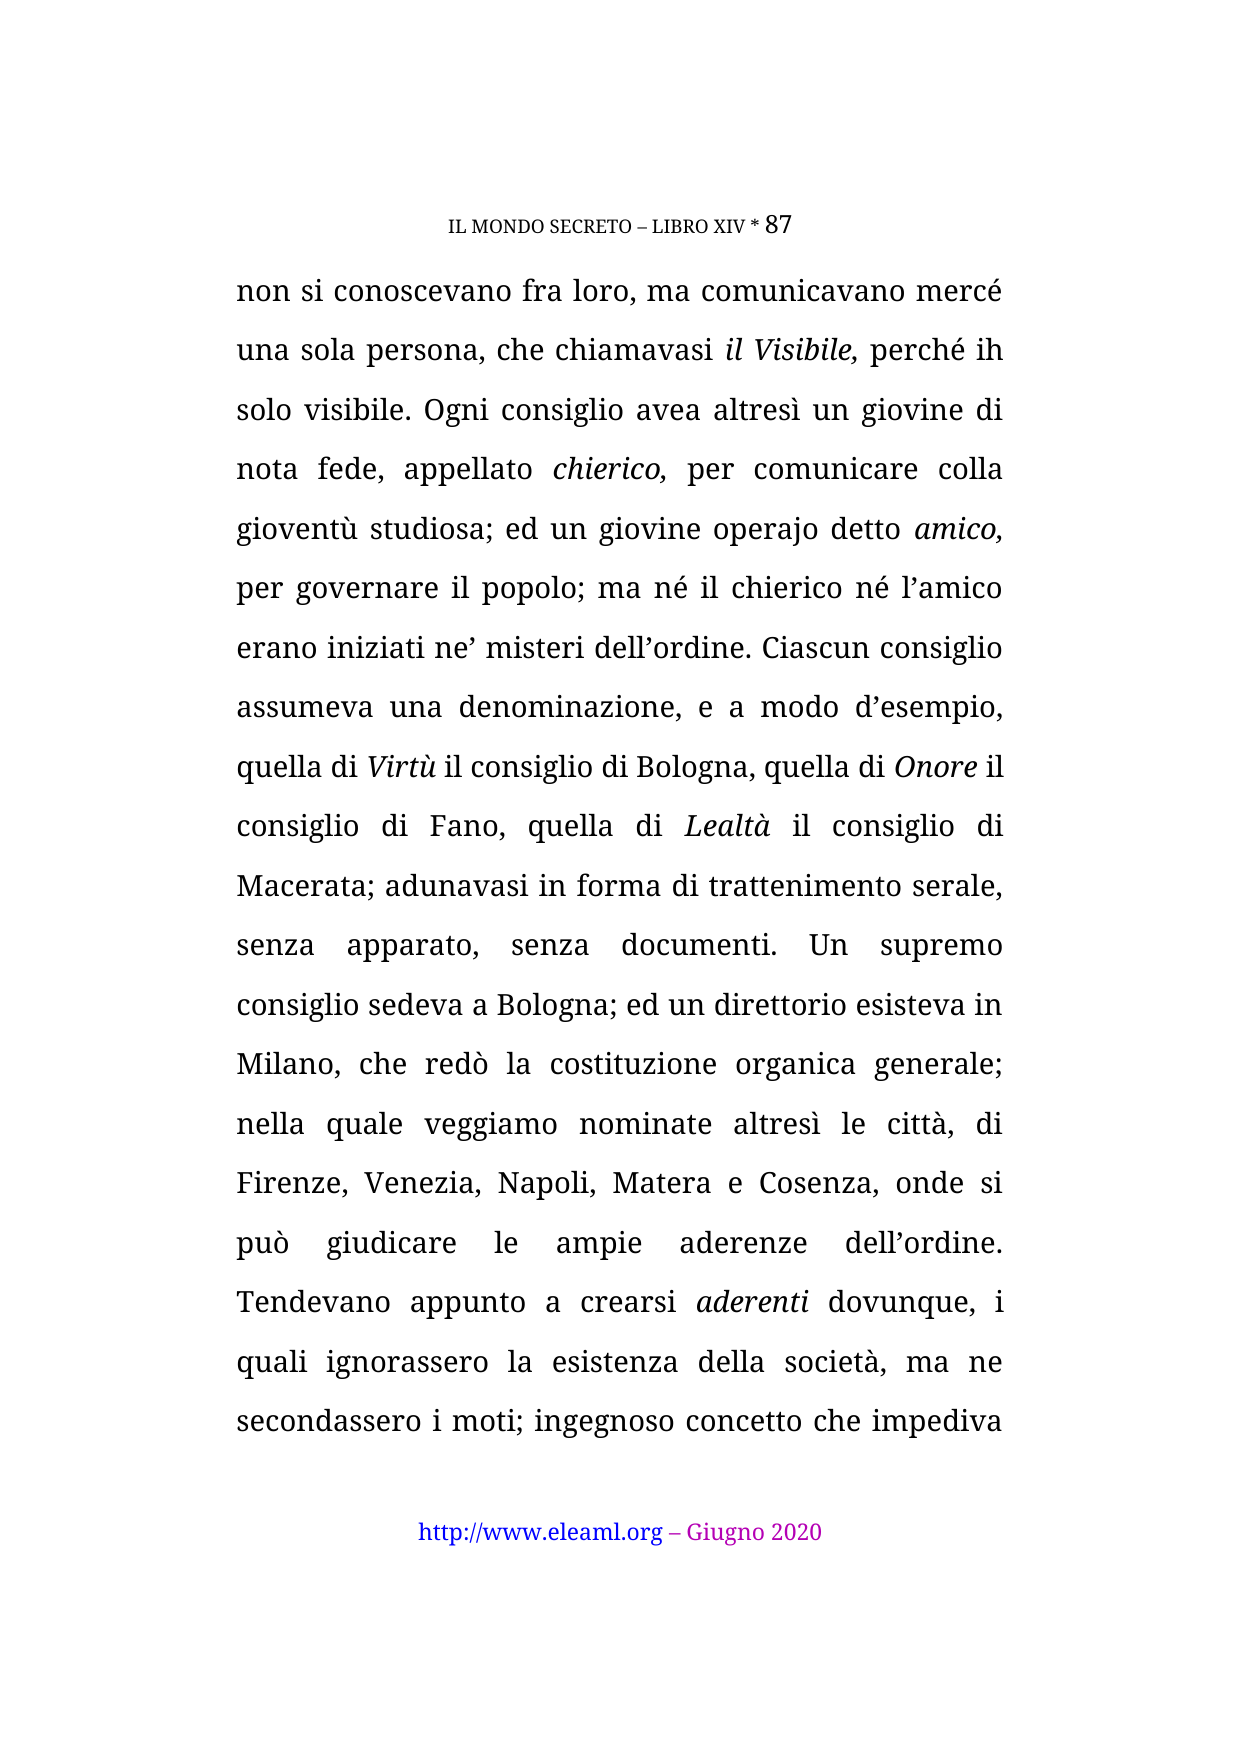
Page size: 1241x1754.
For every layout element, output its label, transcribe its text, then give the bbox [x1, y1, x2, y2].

text non si conoscevano fra loro, ma comunicavano mercé una sola persona, che chiamavasi il Visibile, perché ih solo visibile. Ogni consiglio avea altresì un giovine di nota fede, appellato chierico, per comunicare colla gioventù studiosa; ed un giovine operajo detto amico, per governare il popolo; ma né il chierico né l’amico erano iniziati ne’ misteri dell’ordine. Ciascun consiglio assumeva una denominazione, e a modo d’esempio, quella di Virtù il consiglio di Bologna, quella di Onore il consiglio di Fano, quella di Lealtà il consiglio di Macerata; adunavasi in forma di trattenimento serale, senza apparato, senza documenti. Un supremo consiglio sedeva a Bologna; ed un direttorio esisteva in Milano, che redò la costituzione organica generale; nella quale veggiamo nominate altresì le città, di Firenze, Venezia, Napoli, Matera e Cosenza, onde si può giudicare le ampie aderenze dell’ordine. Tendevano appunto a crearsi aderenti dovunque, i quali ignorassero la esistenza della società, ma ne secondassero i moti; ingegnoso concetto che impediva [236, 270, 1004, 1440]
